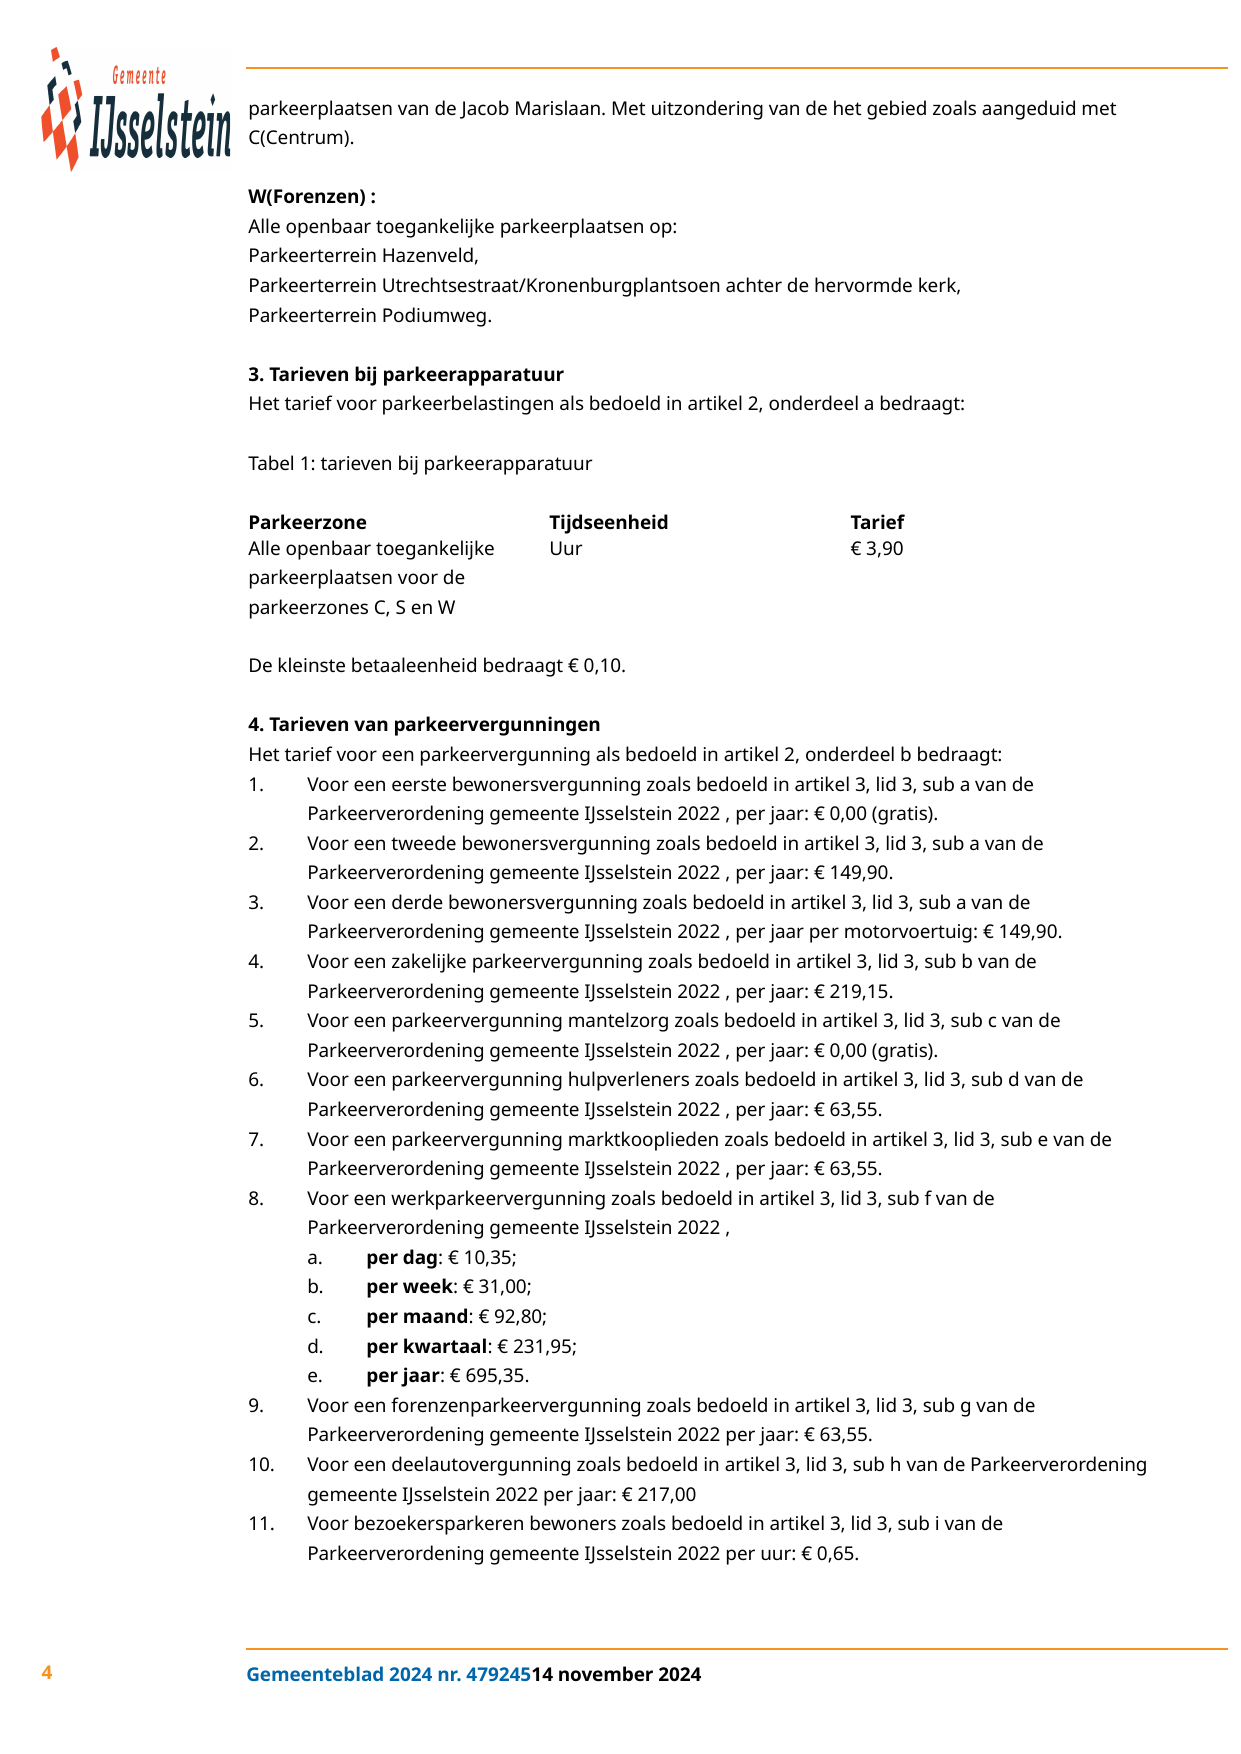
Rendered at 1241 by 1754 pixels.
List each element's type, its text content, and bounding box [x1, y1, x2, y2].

text parkeerplaatsen van de Jacob Marislaan. Met uitzondering van de het gebied zoals aangeduid met C(Centrum). [248, 95, 1152, 150]
list Voor een zakelijke parkeervergunning zoals bedoeld in artikel 3, lid 3, sub b van de Parkeerverordening gemeente IJsselstein 2022 , per jaar: € 219,15. [248, 948, 1152, 1004]
list per week: € 31,00; [307, 1274, 1152, 1299]
list per jaar: € 695,35. [307, 1362, 1152, 1388]
list Voor een derde bewonersvergunning zoals bedoeld in artikel 3, lid 3, sub a van de Parkeerverordening gemeente IJsselstein 2022 , per jaar per motorvoertuig: € 149,90. [248, 889, 1152, 944]
list Voor een tweede bewonersvergunning zoals bedoeld in artikel 3, lid 3, sub a van de Parkeerverordening gemeente IJsselstein 2022 , per jaar: € 149,90. [248, 830, 1152, 885]
list per dag: € 10,35; [307, 1244, 1152, 1270]
list Voor een parkeervergunning marktkooplieden zoals bedoeld in artikel 3, lid 3, sub e van de Parkeerverordening gemeente IJsselstein 2022 , per jaar: € 63,55. [248, 1126, 1152, 1181]
table_cell € 3,90 [850, 535, 1152, 620]
table_header Tarief [850, 509, 1152, 535]
text Parkeerterrein Utrechtsestraat/Kronenburgplantsoen achter de hervormde kerk, [248, 272, 1152, 298]
text Alle openbaar toegankelijke parkeerplaatsen op: [248, 213, 1152, 239]
text Tabel 1: tarieven bij parkeerapparatuur [248, 450, 1152, 476]
list Voor een parkeervergunning mantelzorg zoals bedoeld in artikel 3, lid 3, sub c van de Parkeerverordening gemeente IJsselstein 2022 , per jaar: € 0,00 (gratis). [248, 1007, 1152, 1063]
list Voor een deelautovergunning zoals bedoeld in artikel 3, lid 3, sub h van de Parkeerverordening gemeente IJsselstein 2022 per jaar: € 217,00 [248, 1451, 1152, 1507]
list Voor een eerste bewonersvergunning zoals bedoeld in artikel 3, lid 3, sub a van de Parkeerverordening gemeente IJsselstein 2022 , per jaar: € 0,00 (gratis). [248, 771, 1152, 826]
text 3. Tarieven bij parkeerapparatuur [248, 361, 1152, 387]
table_cell Uur [549, 535, 850, 620]
list Voor een parkeervergunning hulpverleners zoals bedoeld in artikel 3, lid 3, sub d van de Parkeerverordening gemeente IJsselstein 2022 , per jaar: € 63,55. [248, 1067, 1152, 1122]
list Voor een forenzenparkeervergunning zoals bedoeld in artikel 3, lid 3, sub g van de Parkeerverordening gemeente IJsselstein 2022 per jaar: € 63,55. [248, 1392, 1152, 1447]
text Parkeerterrein Podiumweg. [248, 302, 1152, 328]
list per kwartaal: € 231,95; [307, 1333, 1152, 1359]
picture [41, 47, 231, 172]
table_cell Alle openbaar toegankelijke parkeerplaatsen voor de parkeerzones C, S en W [248, 535, 549, 620]
text Het tarief voor parkeerbelastingen als bedoeld in artikel 2, onderdeel a bedraagt: [248, 391, 1152, 416]
text De kleinste betaaleenheid bedraagt € 0,10. [248, 652, 1152, 678]
table_header Tijdseenheid [549, 509, 850, 535]
table_header Parkeerzone [248, 509, 549, 535]
text Het tarief voor een parkeervergunning als bedoeld in artikel 2, onderdeel b bedraagt: [248, 741, 1152, 767]
text 4. Tarieven van parkeervergunningen [248, 712, 1152, 737]
text Parkeerterrein Hazenveld, [248, 243, 1152, 268]
list Voor bezoekersparkeren bewoners zoals bedoeld in artikel 3, lid 3, sub i van de Parkeerverordening gemeente IJsselstein 2022 per uur: € 0,65. [248, 1510, 1152, 1566]
text W(Forenzen) : [248, 183, 1152, 209]
list Voor een werkparkeervergunning zoals bedoeld in artikel 3, lid 3, sub f van de Parkeerverordening gemeente IJsselstein 2022 , [248, 1185, 1152, 1240]
list per maand: € 92,80; [307, 1303, 1152, 1329]
